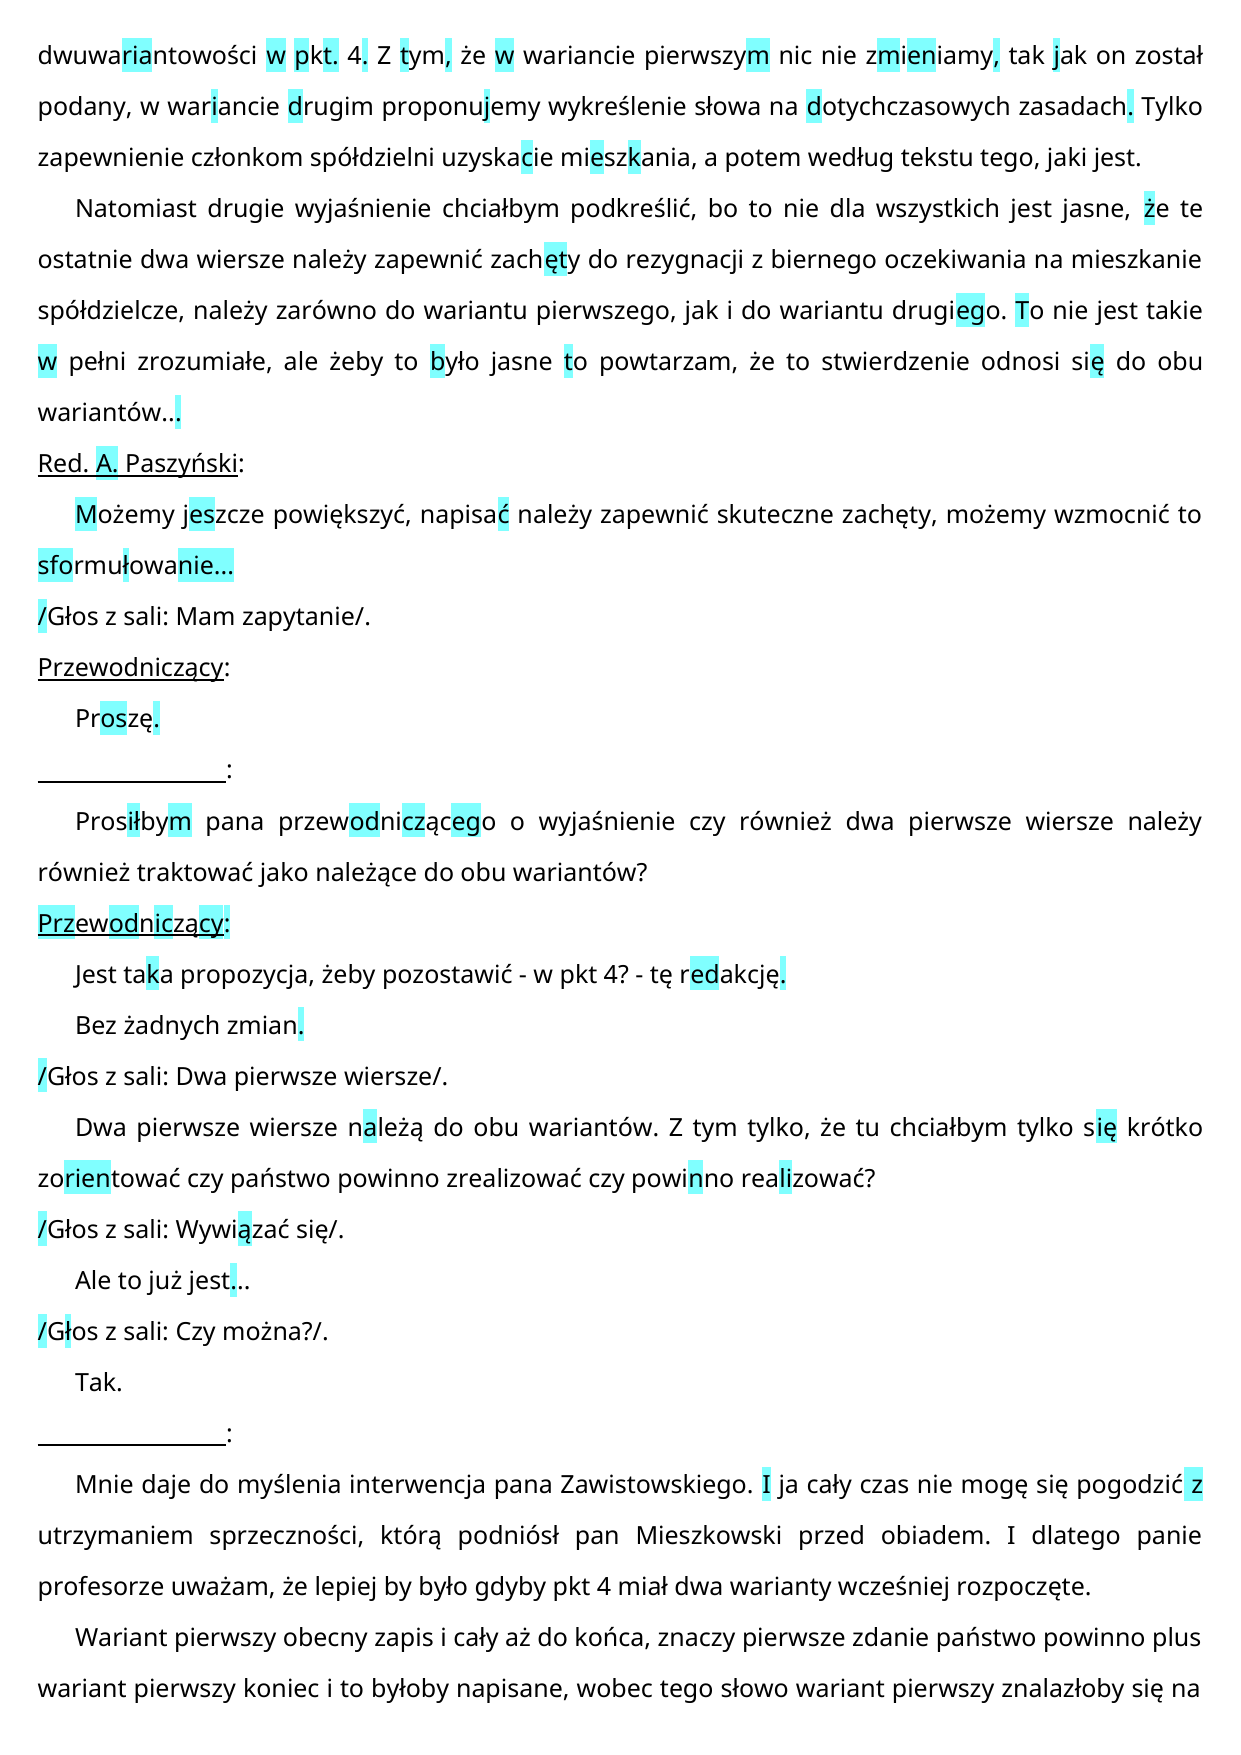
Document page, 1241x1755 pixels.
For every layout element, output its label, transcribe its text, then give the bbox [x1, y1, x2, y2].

text /Głos z sali: Dwa pierwsze wiersze/. [37, 1058, 1203, 1092]
text Dwa pierwsze wiersze należą do obu wariantów. Z tym tylko, że tu chciałbym tylko się krótko zorientować czy państwo powinno zrealizować czy powinno realizować? [37, 1109, 1203, 1194]
text : [37, 1416, 1203, 1450]
text Jest taka propozycja, żeby pozostawić - w pkt 4? - tę redakcję. [37, 956, 1203, 990]
text : [37, 752, 1203, 786]
text /Głos z sali: Czy można?/. [37, 1313, 1203, 1348]
text dwuwariantowości w pkt. 4. Z tym, że w wariancie pierwszym nic nie zmieniamy, tak jak on został podany, w wariancie drugim proponujemy wykreślenie słowa na dotychczasowych zasadach. Tylko zapewnienie członkom spółdzielni uzyskacie mieszkania, a potem według tekstu tego, jaki jest. [37, 37, 1203, 174]
text Przewodniczący: [37, 650, 1203, 684]
text Mnie daje do myślenia interwencja pana Zawistowskiego. I ja cały czas nie mogę się pogodzić z utrzymaniem sprzeczności, którą podniósł pan Mieszkowski przed obiadem. I dlatego panie profesorze uważam, że lepiej by było gdyby pkt 4 miał dwa warianty wcześniej rozpoczęte. [37, 1467, 1203, 1603]
text Możemy jeszcze powiększyć, napisać należy zapewnić skuteczne zachęty, możemy wzmocnić to sformułowanie... [37, 497, 1203, 582]
text Tak. [37, 1364, 1203, 1399]
text Ale to już jest... [37, 1262, 1203, 1297]
text Proszę. [37, 701, 1203, 735]
text Przewodniczący: [37, 905, 1203, 939]
text Wariant pierwszy obecny zapis i cały aż do końca, znaczy pierwsze zdanie państwo powinno plus wariant pierwszy koniec i to byłoby napisane, wobec tego słowo wariant pierwszy znalazłoby się na [37, 1620, 1203, 1705]
text Natomiast drugie wyjaśnienie chciałbym podkreślić, bo to nie dla wszystkich jest jasne, że te ostatnie dwa wiersze należy zapewnić zachęty do rezygnacji z biernego oczekiwania na mieszkanie spółdzielcze, należy zarówno do wariantu pierwszego, jak i do wariantu drugiego. To nie jest takie w pełni zrozumiałe, ale żeby to było jasne to powtarzam, że to stwierdzenie odnosi się do obu wariantów... [37, 191, 1203, 429]
text /Głos z sali: Mam zapytanie/. [37, 599, 1203, 633]
text /Głos z sali: Wywiązać się/. [37, 1211, 1203, 1246]
text Bez żadnych zmian. [37, 1007, 1203, 1041]
text Prosiłbym pana przewodniczącego o wyjaśnienie czy również dwa pierwsze wiersze należy również traktować jako należące do obu wariantów? [37, 803, 1203, 888]
text Red. A. Paszyński: [37, 446, 1203, 480]
